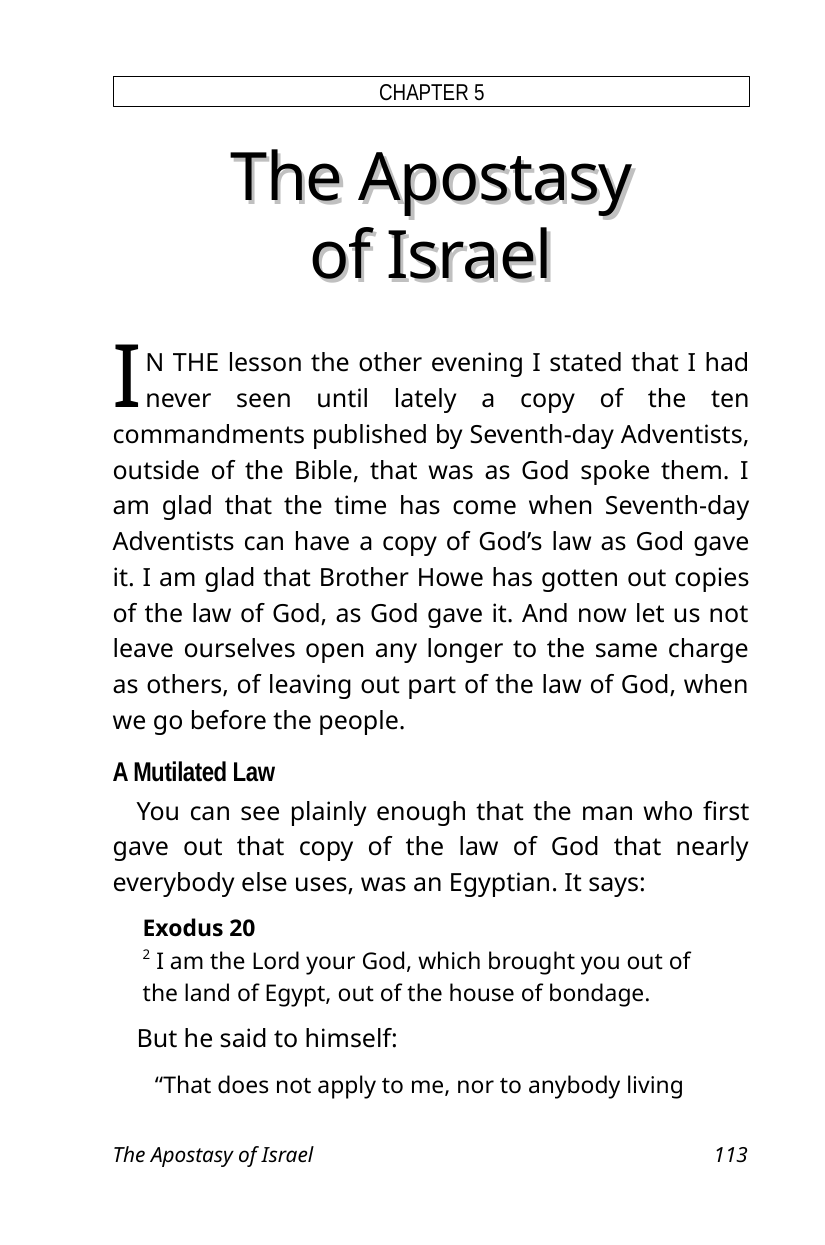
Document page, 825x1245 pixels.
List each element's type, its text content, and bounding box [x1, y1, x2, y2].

text 2 I am the Lord your God, which brought you out of the land of Egypt, out of the house of bondage. [142, 945, 720, 1008]
subtitle A Mutilated Law [112, 756, 750, 787]
text But he said to himself: [112, 1021, 750, 1055]
text IN THE lesson the other evening I stated that I had never seen until lately a copy of the ten commandments published by Seventh-day Adventists, outside of the Bible, that was as God spoke them. I am glad that the time has come when Seventh-day Adventists can have a copy of God’s law as God gave it. I am glad that Brother Howe has gotten out copies of the law of God, as God gave it. And now let us not leave ourselves open any longer to the same charge as others, of leaving out part of the law of God, when we go before the people. [112, 345, 750, 736]
text “That does not apply to me, nor to anybody living [136, 1068, 726, 1100]
title The Apostasy of Israel [112, 138, 750, 294]
text Exodus 20 [142, 912, 750, 944]
text You can see plainly enough that the man who first gave out that copy of the law of God that nearly everybody else uses, was an Egyptian. It says: [112, 793, 750, 899]
